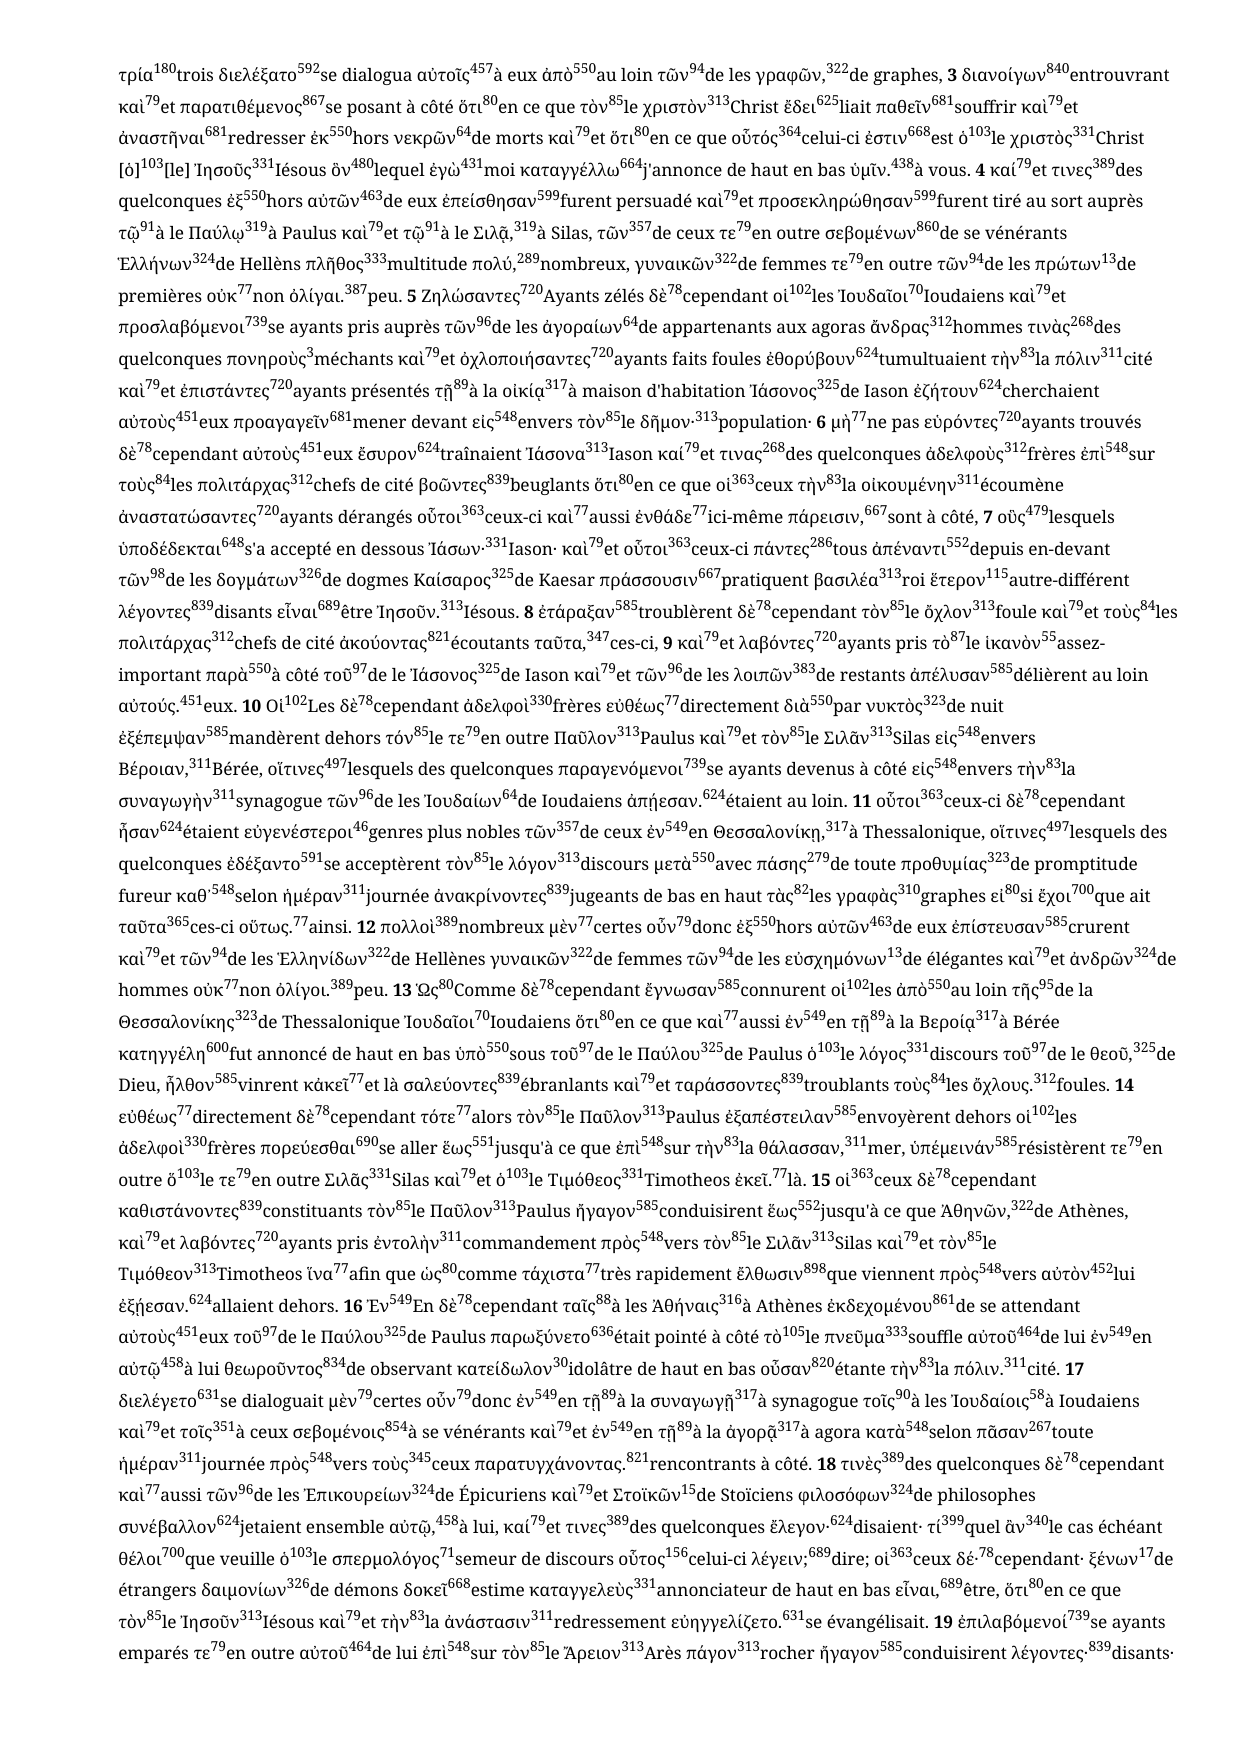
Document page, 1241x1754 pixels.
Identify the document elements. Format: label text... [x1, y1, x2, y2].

text 1 Διοδεύσαντες720Ayants faits route à travers δὲ78cependant τὴν83la Ἀμφίπολιν311Amphipolis καὶ79et τὴν83la Ἀπολλωνίαν311Apollonie ἦλθον585vinrent εἰς548envers Θεσσαλονίκην311Thessalonique ὅπου77là où ἦν625était συναγωγὴ329synagogue τῶν96de les Ἰουδαίων.64de Ioudaiens. 2 κατὰ548selon δὲ78cependant τὸ348ce εἰωθὸς772ayant habitué τῷ91à le Παύλῳ319à Paulus εἰσῆλθεν586vint à l'intérieur πρὸς548vers αὐτοὺς451eux καὶ79et ἐπὶ548sur σάββατα314sabbats τρία180trois διελέξατο592se dialogua αὐτοῖς457à eux ἀπὸ550au loin τῶν94de les γραφῶν,322de graphes, 3 διανοίγων840entrouvrant καὶ79et παρατιθέμενος867se posant à côté ὅτι80en ce que τὸν85le χριστὸν313Christ ἔδει625liait παθεῖν681souffrir καὶ79et ἀναστῆναι681redresser ἐκ550hors νεκρῶν64de morts καὶ79et ὅτι80en ce que οὗτός364celui-ci ἐστιν668est ὁ103le χριστὸς331Christ [ὁ]103[le] Ἰησοῦς331Iésous ὃν480lequel ἐγὼ431moi καταγγέλλω664j'annonce de haut en bas ὑμῖν.438à vous. 4 καί79et τινες389des quelconques ἐξ550hors αὐτῶν463de eux ἐπείσθησαν599furent persuadé καὶ79et προσεκληρώθησαν599furent tiré au sort auprès τῷ91à le Παύλῳ319à Paulus καὶ79et τῷ91à le Σιλᾷ,319à Silas, τῶν357de ceux τε79en outre σεβομένων860de se vénérants Ἑλλήνων324de Hellèns πλῆθος333multitude πολύ,289nombreux, γυναικῶν322de femmes τε79en outre τῶν94de les πρώτων13de premières οὐκ77non ὀλίγαι.387peu. 5 Ζηλώσαντες720Ayants zélés δὲ78cependant οἱ102les Ἰουδαῖοι70Ioudaiens καὶ79et προσλαβόμενοι739se ayants pris auprès τῶν96de les ἀγοραίων64de appartenants aux agoras ἄνδρας312hommes τινὰς268des quelconques πονηροὺς3méchants καὶ79et ὀχλοποιήσαντες720ayants faits foules ἐθορύβουν624tumultuaient τὴν83la πόλιν311cité καὶ79et ἐπιστάντες720ayants présentés τῇ89à la οἰκίᾳ317à maison d'habitation Ἰάσονος325de Iason ἐζήτουν624cherchaient αὐτοὺς451eux προαγαγεῖν681mener devant εἰς548envers τὸν85le δῆμον·313population· 6 μὴ77ne pas εὑρόντες720ayants trouvés δὲ78cependant αὐτοὺς451eux ἔσυρον624traînaient Ἰάσονα313Iason καί79et τινας268des quelconques ἀδελφοὺς312frères ἐπὶ548sur τοὺς84les πολιτάρχας312chefs de cité βοῶντες839beuglants ὅτι80en ce que οἱ363ceux τὴν83la οἰκουμένην311écoumène ἀναστατώσαντες720ayants dérangés οὗτοι363ceux-ci καὶ77aussi ἐνθάδε77ici-même πάρεισιν,667sont à côté, 7 οὓς479lesquels ὑποδέδεκται648s'a accepté en dessous Ἰάσων·331Iason· καὶ79et οὗτοι363ceux-ci πάντες286tous ἀπέναντι552depuis en-devant τῶν98de les δογμάτων326de dogmes Καίσαρος325de Kaesar πράσσουσιν667pratiquent βασιλέα313roi ἕτερον115autre-différent λέγοντες839disants εἶναι689être Ἰησοῦν.313Iésous. 8 ἐτάραξαν585troublèrent δὲ78cependant τὸν85le ὄχλον313foule καὶ79et τοὺς84les πολιτάρχας312chefs de cité ἀκούοντας821écoutants ταῦτα,347ces-ci, 9 καὶ79et λαβόντες720ayants pris τὸ87le ἱκανὸν55assez-important παρὰ550à côté τοῦ97de le Ἰάσονος325de Iason καὶ79et τῶν96de les λοιπῶν383de restants ἀπέλυσαν585délièrent au loin αὐτούς.451eux. 10 Οἱ102Les δὲ78cependant ἀδελφοὶ330frères εὐθέως77directement διὰ550par νυκτὸς323de nuit ἐξέπεμψαν585mandèrent dehors τόν85le τε79en outre Παῦλον313Paulus καὶ79et τὸν85le Σιλᾶν313Silas εἰς548envers Βέροιαν,311Bérée, οἵτινες497lesquels des quelconques παραγενόμενοι739se ayants devenus à côté εἰς548envers τὴν83la συναγωγὴν311synagogue τῶν96de les Ἰουδαίων64de Ioudaiens ἀπῄεσαν.624étaient au loin. 11 οὗτοι363ceux-ci δὲ78cependant ἦσαν624étaient εὐγενέστεροι46genres plus nobles τῶν357de ceux ἐν549en Θεσσαλονίκῃ,317à Thessalonique, οἵτινες497lesquels des quelconques ἐδέξαντο591se acceptèrent τὸν85le λόγον313discours μετὰ550avec πάσης279de toute προθυμίας323de promptitude fureur καθ᾽548selon ἡμέραν311journée ἀνακρίνοντες839jugeants de bas en haut τὰς82les γραφὰς310graphes εἰ80si ἔχοι700que ait ταῦτα365ces-ci οὕτως.77ainsi. 12 πολλοὶ389nombreux μὲν77certes οὖν79donc ἐξ550hors αὐτῶν463de eux ἐπίστευσαν585crurent καὶ79et τῶν94de les Ἑλληνίδων322de Hellènes γυναικῶν322de femmes τῶν94de les εὐσχημόνων13de élégantes καὶ79et ἀνδρῶν324de hommes οὐκ77non ὀλίγοι.389peu. 13 Ὡς80Comme δὲ78cependant ἔγνωσαν585connurent οἱ102les ἀπὸ550au loin τῆς95de la Θεσσαλονίκης323de Thessalonique Ἰουδαῖοι70Ioudaiens ὅτι80en ce que καὶ77aussi ἐν549en τῇ89à la Βεροίᾳ317à Bérée κατηγγέλη600fut annoncé de haut en bas ὑπὸ550sous τοῦ97de le Παύλου325de Paulus ὁ103le λόγος331discours τοῦ97de le θεοῦ,325de Dieu, ἦλθον585vinrent κἀκεῖ77et là σαλεύοντες839ébranlants καὶ79et ταράσσοντες839troublants τοὺς84les ὄχλους.312foules. 14 εὐθέως77directement δὲ78cependant τότε77alors τὸν85le Παῦλον313Paulus ἐξαπέστειλαν585envoyèrent dehors οἱ102les ἀδελφοὶ330frères πορεύεσθαι690se aller ἕως551jusqu'à ce que ἐπὶ548sur τὴν83la θάλασσαν,311mer, ὑπέμεινάν585résistèrent τε79en outre ὅ103le τε79en outre Σιλᾶς331Silas καὶ79et ὁ103le Τιμόθεος331Timotheos ἐκεῖ.77là. 15 οἱ363ceux δὲ78cependant καθιστάνοντες839constituants τὸν85le Παῦλον313Paulus ἤγαγον585conduisirent ἕως552jusqu'à ce que Ἀθηνῶν,322de Athènes, καὶ79et λαβόντες720ayants pris ἐντολὴν311commandement πρὸς548vers τὸν85le Σιλᾶν313Silas καὶ79et τὸν85le Τιμόθεον313Timotheos ἵνα77afin que ὡς80comme τάχιστα77très rapidement ἔλθωσιν898que viennent πρὸς548vers αὐτὸν452lui ἐξῄεσαν.624allaient dehors. 16 Ἐν549En δὲ78cependant ταῖς88à les Ἀθήναις316à Athènes ἐκδεχομένου861de se attendant αὐτοὺς451eux τοῦ97de le Παύλου325de Paulus παρωξύνετο636était pointé à côté τὸ105le πνεῦμα333souffle αὐτοῦ464de lui ἐν549en αὐτῷ458à lui θεωροῦντος834de observant κατείδωλον30idolâtre de haut en bas οὖσαν820étante τὴν83la πόλιν.311cité. 17 διελέγετο631se dialoguait μὲν79certes οὖν79donc ἐν549en τῇ89à la συναγωγῇ317à synagogue τοῖς90à les Ἰουδαίοις58à Ioudaiens καὶ79et τοῖς351à ceux σεβομένοις854à se vénérants καὶ79et ἐν549en τῇ89à la ἀγορᾷ317à agora κατὰ548selon πᾶσαν267toute ἡμέραν311journée πρὸς548vers τοὺς345ceux παρατυγχάνοντας.821rencontrants à côté. 18 τινὲς389des quelconques δὲ78cependant καὶ77aussi τῶν96de les Ἐπικουρείων324de Épicuriens καὶ79et Στοϊκῶν15de Stoïciens φιλοσόφων324de philosophes συνέβαλλον624jetaient ensemble αὐτῷ,458à lui, καί79et τινες389des quelconques ἔλεγον·624disaient· τί399quel ἂν340le cas échéant θέλοι700que veuille ὁ103le σπερμολόγος71semeur de discours οὗτος156celui-ci λέγειν;689dire; οἱ363ceux δέ·78cependant· ξένων17de étrangers δαιμονίων326de démons δοκεῖ668estime καταγγελεὺς331annonciateur de haut en bas εἶναι,689être, ὅτι80en ce que τὸν85le Ἰησοῦν313Iésous καὶ79et τὴν83la ἀνάστασιν311redressement εὐηγγελίζετο.631se évangélisait. 19 ἐπιλαβόμενοί739se ayants emparés τε79en outre αὐτοῦ464de lui ἐπὶ548sur τὸν85le Ἄρειον313Arès πάγον313rocher ἤγαγον585conduisirent λέγοντες·839disants· δυνάμεθα669nous nous pouvons γνῶναι681connaître τίς408quelle ἡ101la καινὴ69nouvelle αὕτη154celle-ci ἡ496celle ὑπὸ550sous σοῦ442de toi λαλουμένη889étante bavardée διδαχή;329enseignement; 20 ξενίζοντα823traitants en étrangers γάρ79car τινα374des quelconques εἰσφέρεις666tu importes εἰς548envers τὰς82les ἀκοὰς310écoutes ἡμῶν·423de nous· βουλόμεθα669nous nous avons dessein οὖν79donc γνῶναι681connaître τίνα411quels θέλει668veut ταῦτα347ces-ci εἶναι.689être. 21 Ἀθηναῖοι70Athéniens δὲ78cependant πάντες286tous καὶ79et οἱ102les ἐπιδημοῦντες839surpeuplants ξένοι70étrangers εἰς548envers οὐδὲν271aucun ἕτερον375autre-différent ηὐκαίρουν624avaient moment de bien ἢ79ou λέγειν689dire τι375un quelconque ἢ79ou ἀκούειν689écouter τι271un quelconque καινότερον.55plus nouveau. 22 Σταθεὶς760Ayant été dressé δὲ78cependant [ὁ]364[celui] Παῦλος331Paulus ἐν549en μέσῳ61à au milieu τοῦ97de le Ἀρείου325de Arès πάγου325de rocher ἔφη·625déclarait· ἄνδρες336hommes Ἀθηναῖοι,75Athéniens, κατὰ548selon πάντα374tous ὡς77comme δεισιδαιμονεστέρους52plus craintifs des démons ὑμᾶς436vous θεωρῶ.664j'observe. 23 διερχόμενος867se passant à travers γὰρ79car καὶ79et ἀναθεωρῶν840contemplant de bas en haut τὰ86les σεβάσματα314objets de vénérations ὑμῶν441de vous εὗρον582je trouvai καὶ77aussi βωμὸν313autel ἐν549en ᾧ486à lequel ἐπεγέγραπτο·662avait été épigraphé· Ἀγνώστῳ10à Inconnu θεῷ.319à Dieu. ὃ482lequel οὖν79donc ἀγνοοῦντες839méconnaissants εὐσεβεῖτε,665vous êtes pieux, τοῦτο348ce-ci ἐγὼ431moi καταγγέλλω664j'annonce de haut en bas ὑμῖν.438à vous. 24 ὁ103le θεὸς331Dieu ὁ364celui ποιήσας721ayant fait τὸν85le κόσμον313monde καὶ79et πάντα270tous τὰ347ces ἐν549en αὐτῷ,458à lui, οὗτος364celui-ci οὐρανοῦ325de ciel καὶ79et γῆς323de terre ὑπάρχων840subsistant κύριος331Maître οὐκ77non ἐν549en χειροποιήτοις9à faits de mains ναοῖς318à temples κατοικεῖ668établit maison d'habitation 25 οὐδὲ79non cependant ὑπὸ550sous χειρῶν322de mains ἀνθρωπίνων13de humaines θεραπεύεται680est soigné προσδεόμενός867se suppliant auprès τινος,386de un quelconque, αὐτὸς469lui διδοὺς840donnant πᾶσιν377à tous ζωὴν311vie καὶ79et πνοὴν311souffle καὶ79et τὰ347ces πάντα·270tous· 26 ἐποίησέν586fit τε79en outre ἐξ550hors ἑνὸς65de un πᾶν271tout ἔθνος315ethnie ἀνθρώπων324de êtres humains κατοικεῖν689établir maison d'habitation ἐπὶ550sur παντὸς283de tout προσώπου327de face τῆς95de la γῆς,323de terre, ὁρίσας721ayant limité προστεταγμένους795ayants étés ordonnancés auprès καιροὺς312moments καὶ79et τὰς82les ὁροθεσίας310limitations τῆς95de la κατοικίας323de établissement de maison d'habitation αὐτῶν463de eux 27 ζητεῖν689chercher τὸν85le θεόν,313Dieu, εἰ80si ἄρα77par conséquent γε340du moins ψηλαφήσειαν693que palpent αὐτὸν452lui καὶ79et εὕροιεν,693que trouvent, καί77aussi γε340du moins οὐ77non μακρὰν77longuement ἀπὸ550au loin ἑνὸς65de un ἑκάστου281de chacun ἡμῶν423de nous ὑπάρχοντα.822subsistant. 28 ἐν549en αὐτῷ458à lui γὰρ79car ζῶμεν663nous vivons καὶ79et κινούμεθα675nous sommes bougés καὶ79et ἐσμέν,663nous sommes, ὡς80comme καί77aussi τινες389des quelconques τῶν96de les καθ᾽548selon ὑμᾶς436vous ποιητῶν324de faiseurs εἰρήκασιν·641ont dit· τοῦ358de celui γὰρ79car καὶ77aussi γένος333genre ἐσμέν.663nous sommes. 29 γένος333genre οὖν79donc ὑπάρχοντες839subsistants τοῦ97de le θεοῦ325de Dieu οὐκ77non ὀφείλομεν663nous devons νομίζειν689faire loi χρυσῷ319à or ἢ79ou ἀργύρῳ319à argent ἢ79ou λίθῳ,319à pierre, χαράγματι321à gravure τέχνης323de technicité καὶ79et ἐνθυμήσεως323de réflexion en fureur ἀνθρώπου,325de être humain, τὸ87le θεῖον55divin εἶναι689être ὅμοιον.34semblable. 30 τοὺς84les μὲν340certes οὖν79donc χρόνους312temps τῆς95de la ἀγνοίας323de méconnaissance ὑπεριδὼν721ayant su au-dessus ὁ103le θεός,331Dieu, τὰ347ces νῦν77maintenant παραγγέλλει668annonce à côté τοῖς90à les ἀνθρώποις318à êtres humains πάντας372tous πανταχοῦ77partout μετανοεῖν,689transintelliger, 31 καθότι80de haut en bas en ce que ἔστησεν586dressa ἡμέραν311journée ἐν549en ᾗ484à laquelle μέλλει668immine κρίνειν689juger τὴν83la οἰκουμένην311écoumène ἐν549en δικαιοσύνῃ,317à justice, ἐν549en ἀνδρὶ319à homme ᾧ486à lequel ὥρισεν,586limita, πίστιν311croyance παρασχὼν721ayant fourni πᾶσιν377à tous ἀναστήσας721ayant redressé αὐτὸν452lui ἐκ550hors νεκρῶν.64de morts. 32 Ἀκούσαντες720Ayants écoutés δὲ78cependant ἀνάστασιν311redressement νεκρῶν64de morts οἱ468ceux μὲν79certes ἐχλεύαζον,624moquaient, οἱ468ceux δὲ78cependant εἶπαν·585dirent· ἀκουσόμεθά607nous nous écouterons σου442de toi περὶ550autour τούτου360de ce-ci καὶ77aussi πάλιν.77de nouveau. 33 οὕτως77ainsi ὁ103le Παῦλος331Paulus ἐξῆλθεν586sortit ἐκ550hors μέσου67de au milieu αὐτῶν.463de eux. 34 τινὲς286des quelconques δὲ78cependant ἄνδρες330hommes κολληθέντες759ayants étés collés αὐτῷ458à lui ἐπίστευσαν,585crurent, ἐν549en οἷς485à lesquels καὶ79et Διονύσιος331Dionusios ὁ103le Ἀρεοπαγίτης331Aréopagite καὶ79et γυνὴ329femme ὀνόματι321à nom Δάμαρις329Damaris καὶ79et ἕτεροι389autres-différents σὺν549avec αὐτοῖς.457à eux. [118, 59, 1181, 1665]
